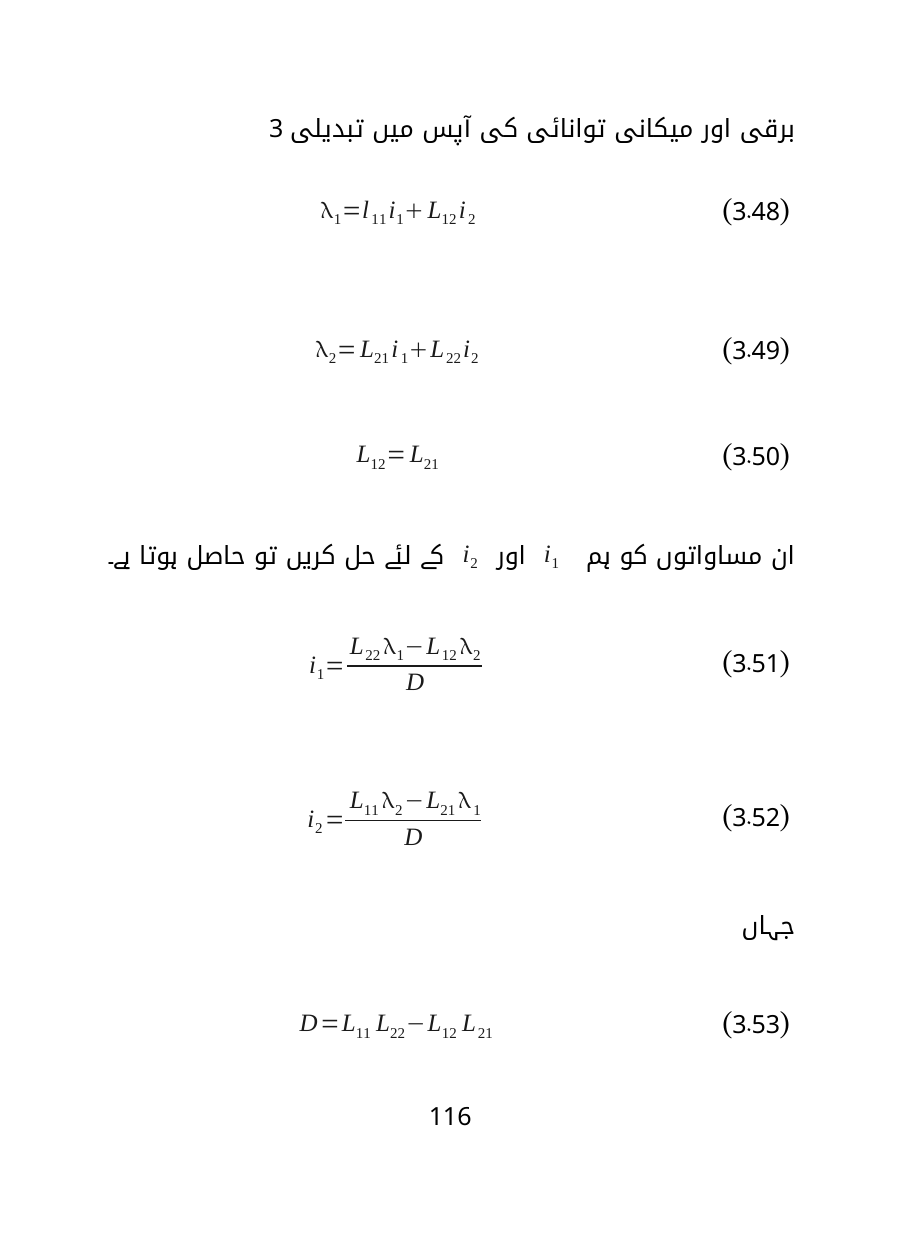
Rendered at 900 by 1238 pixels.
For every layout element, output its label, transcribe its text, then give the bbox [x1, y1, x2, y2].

text ان مساواتوں کو ہم اورکے لئے حل کریں تو حاصل ہوتا ہے۔ [105, 533, 795, 580]
table_header (3.51) [679, 627, 795, 713]
table_header [105, 427, 681, 499]
table_header (3.48) [682, 183, 795, 254]
table_header (3.53) [676, 996, 795, 1067]
table_header [105, 183, 682, 254]
table_header [105, 627, 679, 713]
table_header [105, 322, 681, 393]
table_header [105, 781, 676, 868]
table_header (3.49) [681, 322, 795, 393]
table_header (3.52) [676, 781, 795, 868]
text جہاں [105, 902, 795, 949]
table_header (3.50) [681, 427, 795, 499]
table_header [105, 996, 676, 1067]
